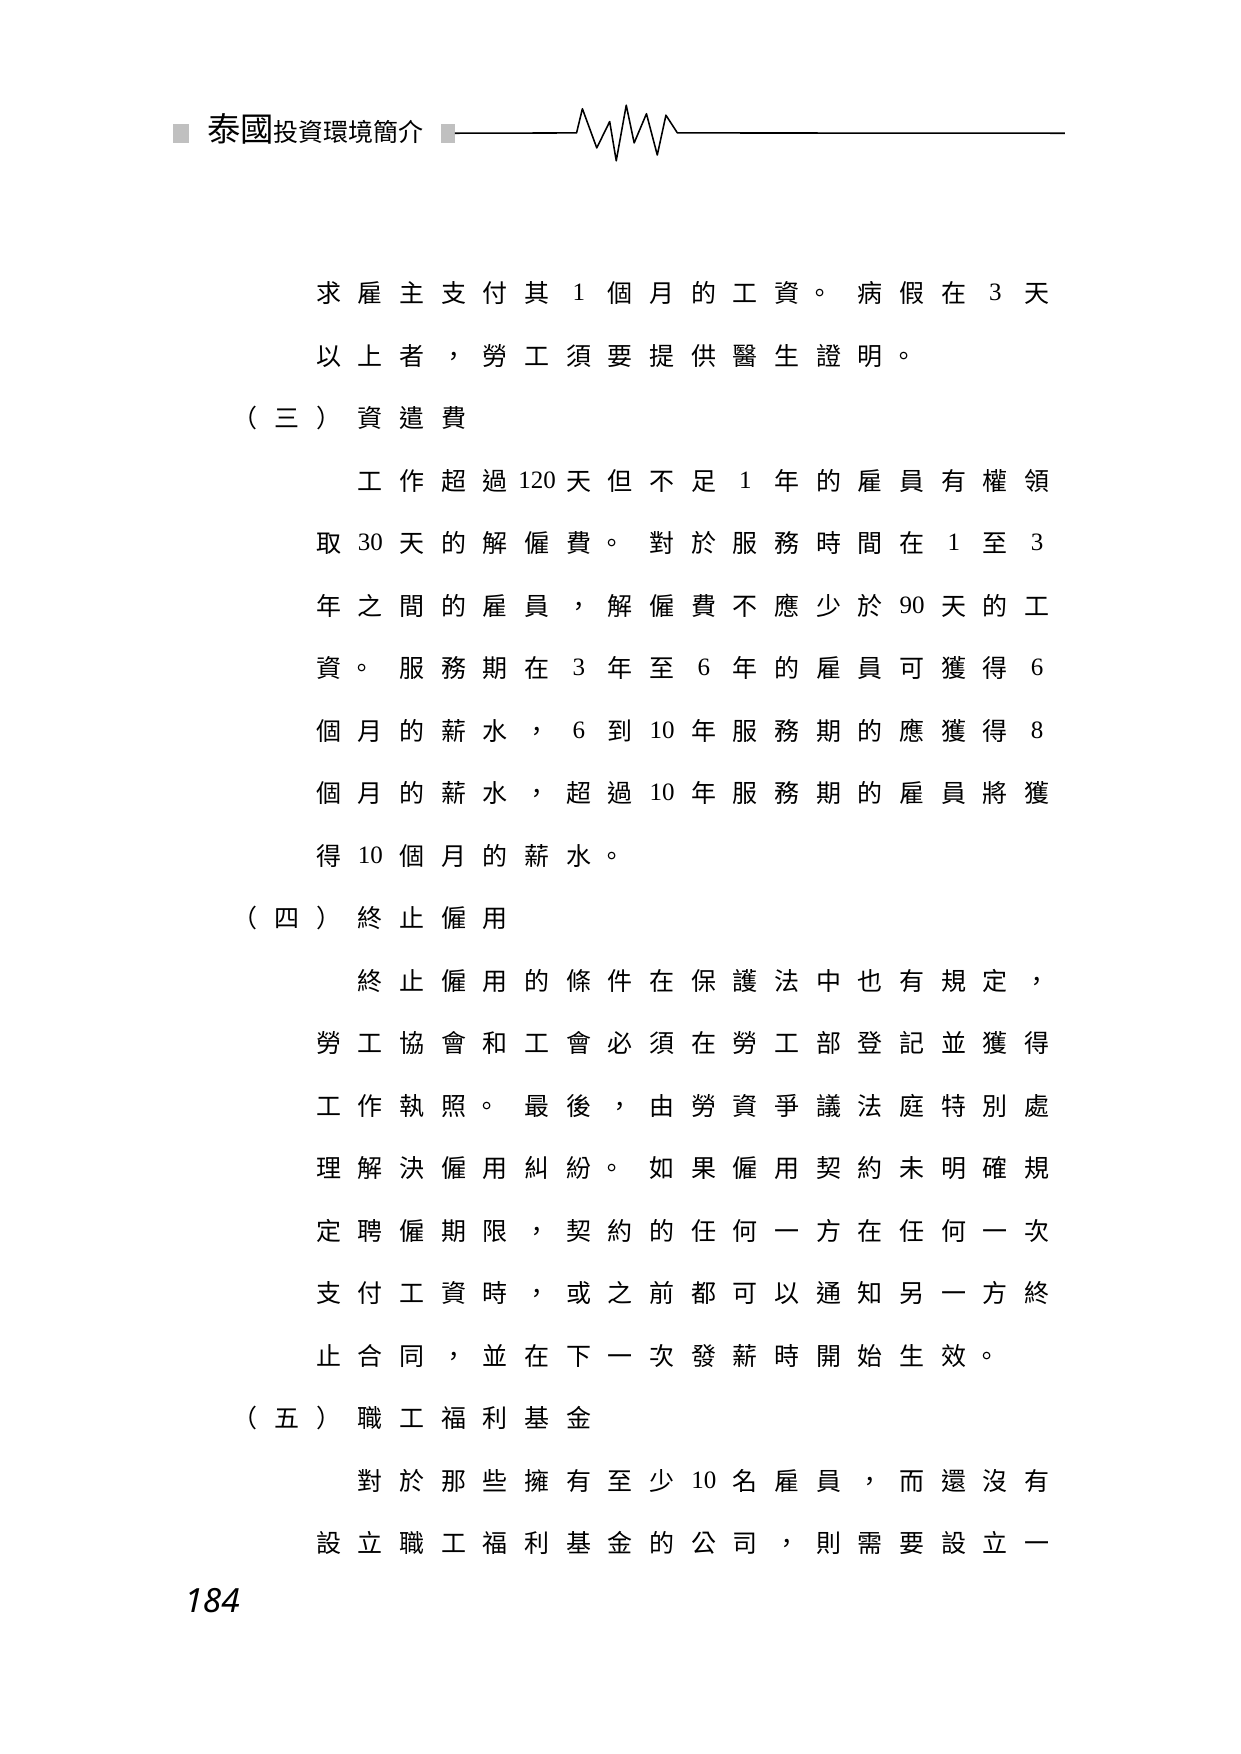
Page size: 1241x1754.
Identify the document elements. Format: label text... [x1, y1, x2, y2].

text 工作超過120天但不足1年的雇員有權領取30天的解僱費。對於服務時間在1至3年之間的雇員，解僱費不應少於90天的工資。服務期在3年至6年的雇員可獲得6個月的薪水，6到10年服務期的應獲得8個月的薪水，超過10年服務期的雇員將獲得10個月的薪水。 [281, 438, 1058, 875]
text （四）終止僱用 [207, 875, 1058, 938]
text （五）職工福利基金 [207, 1375, 1058, 1438]
text 對於那些擁有至少10名雇員，而還沒有設立職工福利基金的公司，則需要設立一 [281, 1438, 1058, 1563]
text 求雇主支付其1個月的工資。病假在3天以上者，勞工須要提供醫生證明。 [281, 250, 1058, 375]
text 終止僱用的條件在保護法中也有規定，勞工協會和工會必須在勞工部登記並獲得工作執照。最後，由勞資爭議法庭特別處理解決僱用糾紛。如果僱用契約未明確規定聘僱期限，契約的任何一方在任何一次支付工資時，或之前都可以通知另一方終止合同，並在下一次發薪時開始生效。 [281, 938, 1058, 1375]
text （三）資遣費 [207, 375, 1058, 438]
